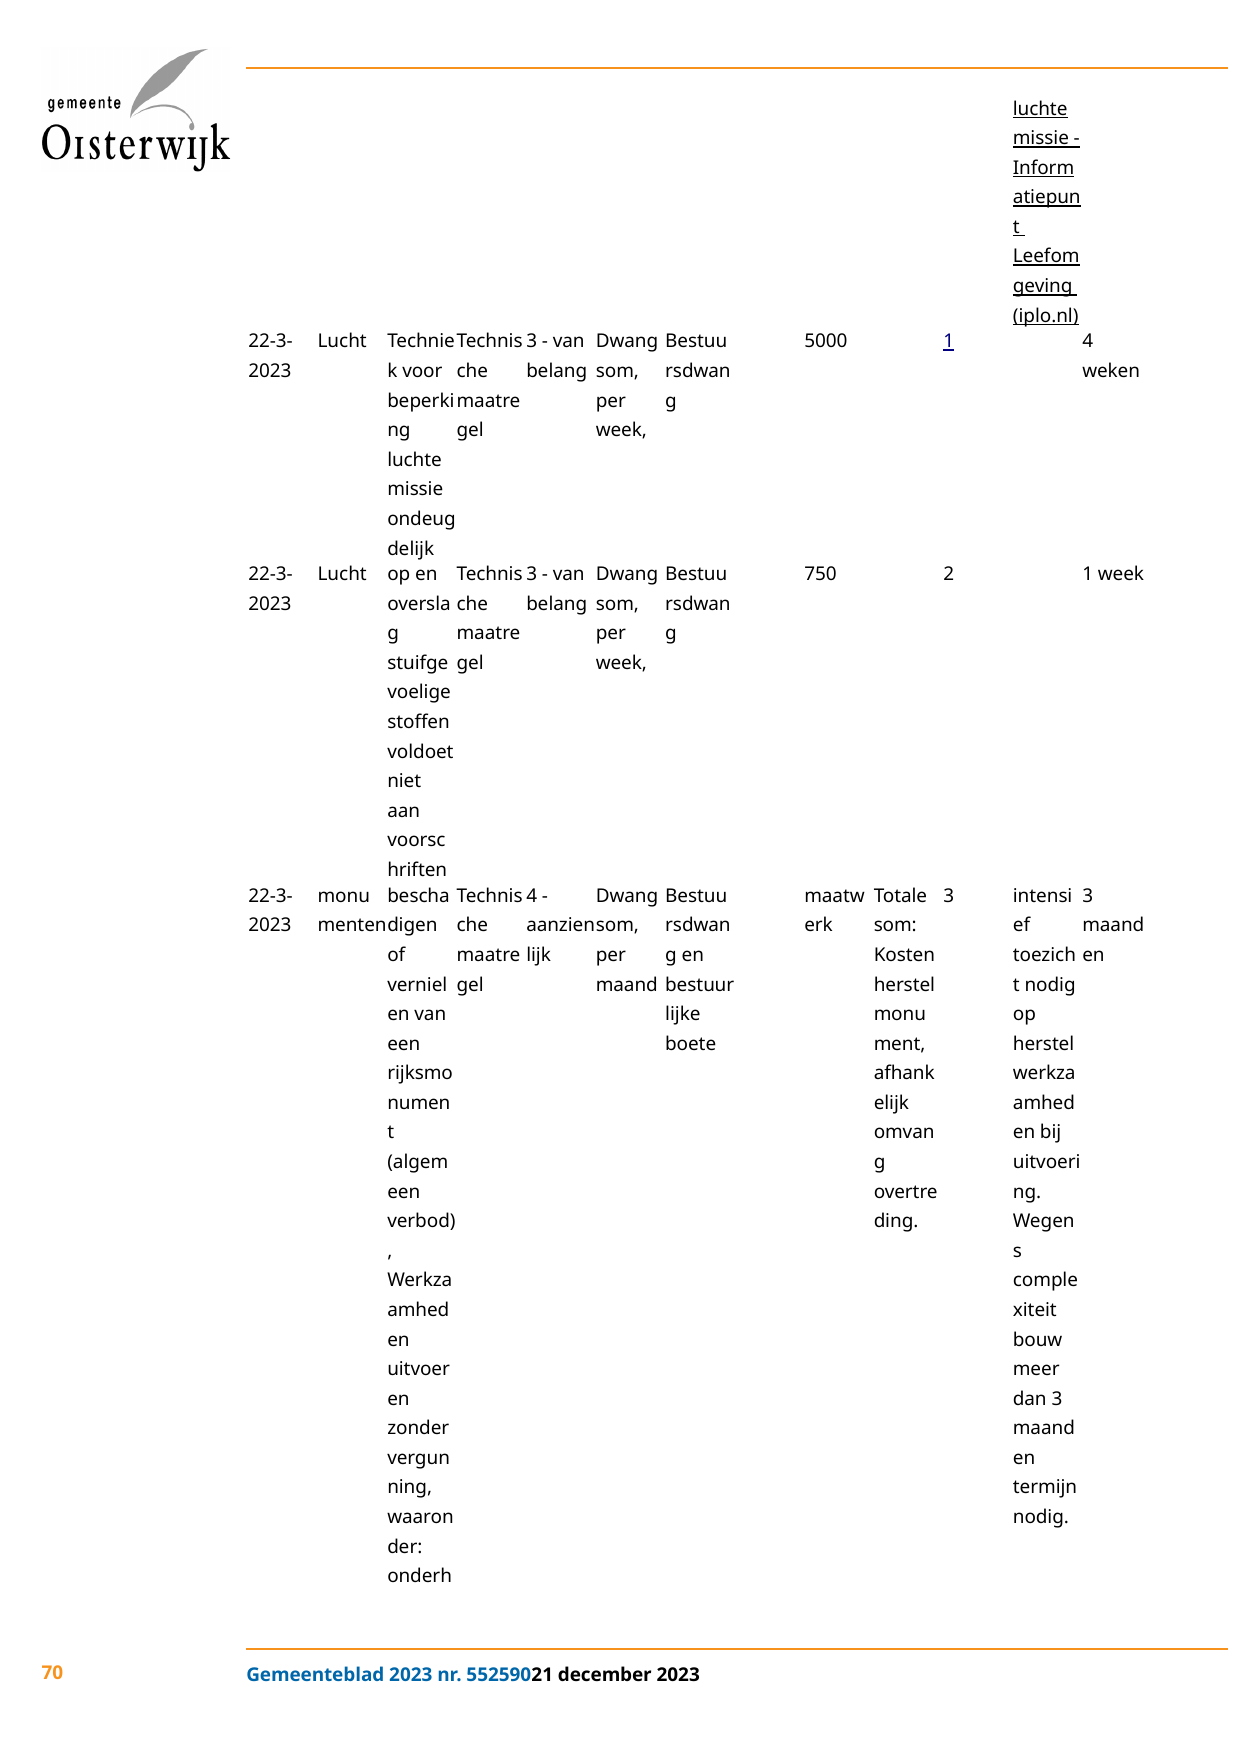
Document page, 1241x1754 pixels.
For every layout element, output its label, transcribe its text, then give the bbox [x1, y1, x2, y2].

table_cell Dwangsom, per week, [596, 328, 665, 560]
table_cell [456, 95, 526, 328]
table_cell [735, 95, 804, 328]
table_cell Dwangsom, per week, [596, 560, 665, 882]
table_cell Dwangsom, per maand [596, 882, 665, 1588]
table_cell [874, 560, 943, 882]
table_cell 22-3-2023 [248, 882, 317, 1588]
table_cell 22-3-2023 [248, 328, 317, 560]
picture [41, 47, 231, 172]
table_cell Bestuursdwang [665, 560, 734, 882]
table_cell luchtemissie - Informatiepunt Leefomgeving (iplo.nl) [1013, 95, 1082, 328]
table_cell [1013, 560, 1082, 882]
table_cell 4 weken [1082, 328, 1152, 560]
table_cell [1082, 95, 1152, 328]
table_cell [318, 95, 387, 328]
table_cell Technische maatregel [456, 328, 526, 560]
table_cell 4 - aanzienlijk [526, 882, 596, 1588]
table_cell monumenten [318, 882, 387, 1588]
table_cell [874, 328, 943, 560]
table_cell 1 [943, 328, 1013, 560]
table_cell Totale som: Kosten herstel monument, afhankelijk omvang overtreding. [874, 882, 943, 1588]
table_cell 3 - van belang [526, 560, 596, 882]
table_cell 3 maanden [1082, 882, 1152, 1588]
table_cell [874, 95, 943, 328]
table_cell 5000 [804, 328, 873, 560]
table_cell Lucht [318, 328, 387, 560]
table_cell [596, 95, 665, 328]
table_cell Technische maatregel [456, 560, 526, 882]
table_cell [1013, 328, 1082, 560]
table_cell Technische maatregel [456, 882, 526, 1588]
table_cell [735, 882, 804, 1588]
table_cell [804, 95, 873, 328]
table_cell op en overslag stuifgevoelige stoffen voldoet niet aan voorschriften [387, 560, 456, 882]
table_cell 22-3-2023 [248, 560, 317, 882]
table_cell beschadigen of vernielen van een rijksmonument (algemeen verbod), Werkzaamheden uitvoeren zonder vergunning, waaronder: onderh [387, 882, 456, 1588]
table_cell [735, 560, 804, 882]
table_cell 2 [943, 560, 1013, 882]
table_cell Techniek voor beperking luchtemissie ondeugdelijk [387, 328, 456, 560]
table_cell maatwerk [804, 882, 873, 1588]
table_cell Lucht [318, 560, 387, 882]
table_cell intensief toezicht nodig op herstelwerkzaamheden bij uitvoering. Wegens complexiteit bouw meer dan 3 maanden termijn nodig. [1013, 882, 1082, 1588]
table_cell [735, 328, 804, 560]
table_cell 3 - van belang [526, 328, 596, 560]
table_cell 750 [804, 560, 873, 882]
table_cell [387, 95, 456, 328]
table_cell Bestuursdwang en bestuurlijke boete [665, 882, 734, 1588]
table_cell [248, 95, 317, 328]
table_cell [943, 95, 1013, 328]
table_cell [665, 95, 734, 328]
table_cell Bestuursdwang [665, 328, 734, 560]
table_cell [526, 95, 596, 328]
table_cell 3 [943, 882, 1013, 1588]
table_cell 1 week [1082, 560, 1152, 882]
